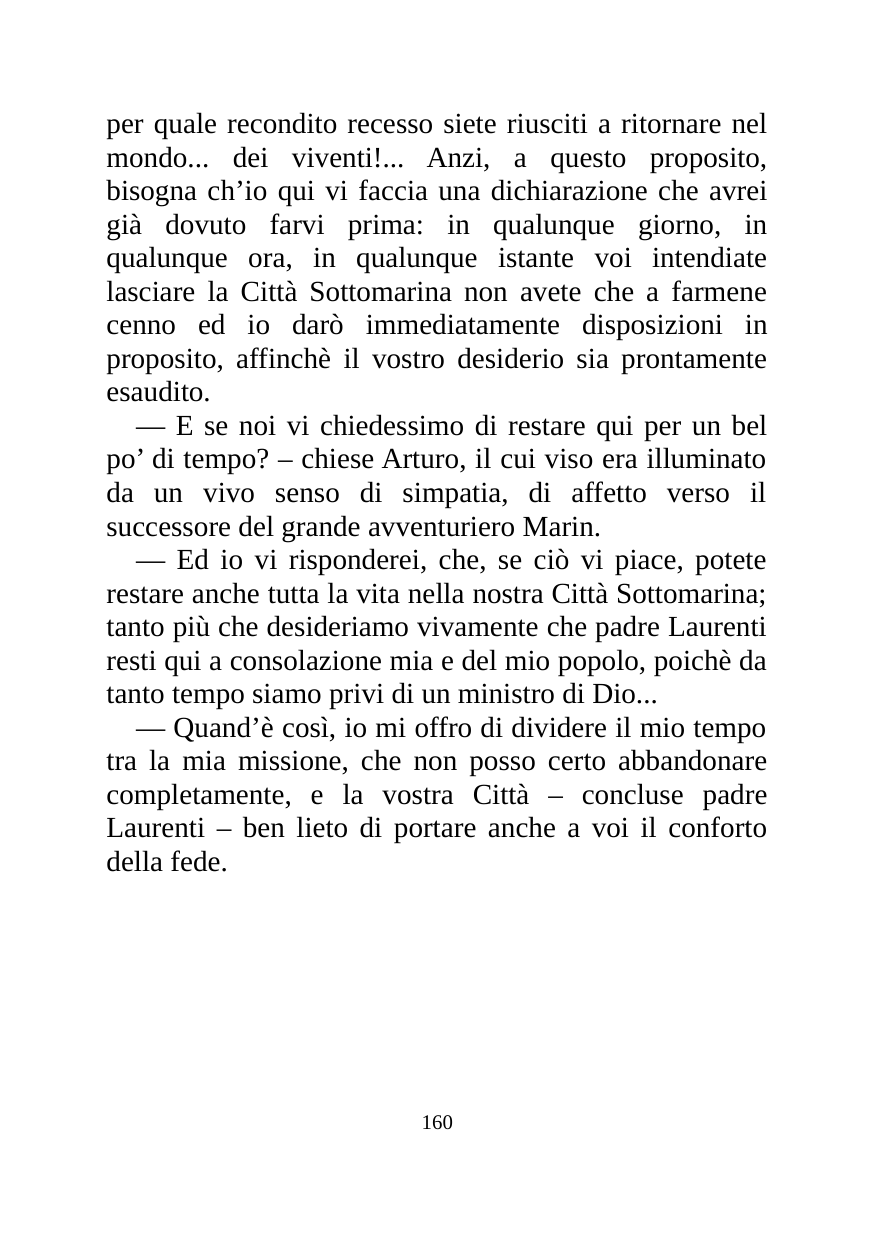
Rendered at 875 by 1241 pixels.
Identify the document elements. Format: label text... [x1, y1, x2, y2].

text — Quand’è così, io mi offro di dividere il mio tempo tra la mia missione, che non posso certo abbandonare completamente, e la vostra Città – concluse padre Laurenti – ben lieto di portare anche a voi il conforto della fede. [106, 710, 768, 878]
text per quale recondito recesso siete riusciti a ritornare nel mondo... dei viventi!... Anzi, a questo proposito, bisogna ch’io qui vi faccia una dichiarazione che avrei già dovuto farvi prima: in qualunque giorno, in qualunque ora, in qualunque istante voi intendiate lasciare la Città Sottomarina non avete che a farmene cenno ed io darò immediatamente disposizioni in proposito, affinchè il vostro desiderio sia prontamente esaudito. [106, 106, 768, 408]
text — Ed io vi risponderei, che, se ciò vi piace, potete restare anche tutta la vita nella nostra Città Sottomarina; tanto più che desideriamo vivamente che padre Laurenti resti qui a consolazione mia e del mio popolo, poichè da tanto tempo siamo privi di un ministro di Dio... [106, 542, 768, 710]
text — E se noi vi chiedessimo di restare qui per un bel po’ di tempo? – chiese Arturo, il cui viso era illuminato da un vivo senso di simpatia, di affetto verso il successore del grande avventuriero Marin. [106, 408, 768, 542]
